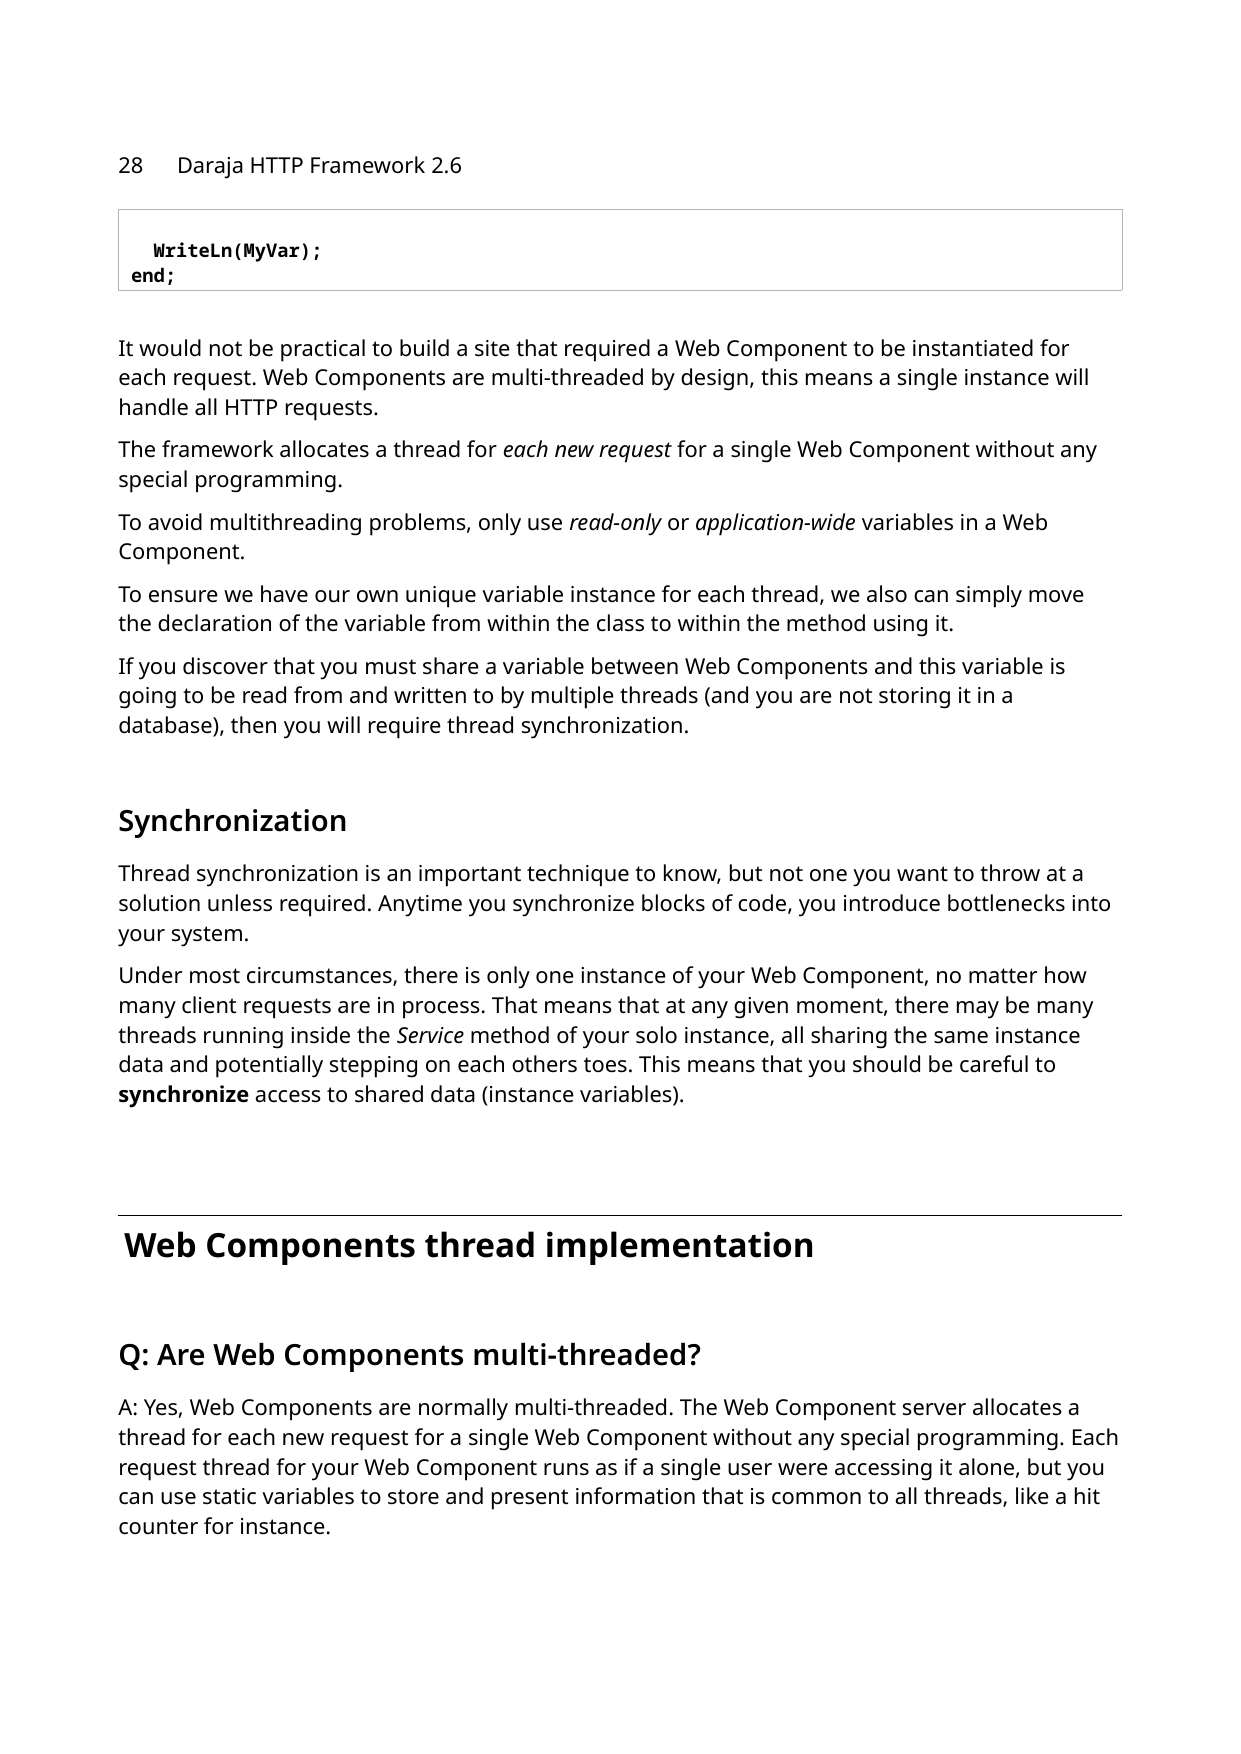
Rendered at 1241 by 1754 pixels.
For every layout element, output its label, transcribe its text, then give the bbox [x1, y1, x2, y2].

text It would not be practical to build a site that required a Web Component to be instantiated for each request. Web Components are multi-threaded by design, this means a single instance will handle all HTTP requests. [118, 332, 1122, 422]
text A: Yes, Web Components are normally multi-threaded. The Web Component server allocates a thread for each new request for a single Web Component without any special programming. Each request thread for your Web Component runs as if a single user were accessing it alone, but you can use static variables to store and present information that is common to all threads, like a hit counter for instance. [118, 1392, 1122, 1541]
subtitle Web Components thread implementation [118, 1216, 1122, 1274]
subtitle Q: Are Web Components multi-threaded? [118, 1334, 1122, 1373]
text If you discover that you must share a variable between Web Components and this variable is going to be read from and written to by multiple threads (and you are not storing it in a database), then you will require thread synchronization. [118, 651, 1122, 740]
subtitle Synchronization [118, 800, 1122, 840]
text To ensure we have our own unique variable instance for each thread, we also can simply move the declaration of the variable from within the class to within the method using it. [118, 578, 1122, 638]
text Thread synchronization is an important technique to know, but not one you want to throw at a solution unless required. Anytime you synchronize blocks of code, you introduce bottlenecks into your system. [118, 858, 1122, 948]
text Under most circumstances, there is only one instance of your Web Component, no matter how many client requests are in process. That means that at any given moment, there may be many threads running inside the Service method of your solo instance, all sharing the same instance data and potentially stepping on each others toes. This means that you should be careful to synchronize access to shared data (instance variables). [118, 960, 1122, 1109]
text WriteLn(MyVar); [119, 235, 1122, 260]
text To avoid multithreading problems, only use read-only or application-wide variables in a Web Component. [118, 506, 1122, 566]
text The framework allocates a thread for each new request for a single Web Component without any special programming. [118, 434, 1122, 494]
text end; [119, 260, 1122, 290]
